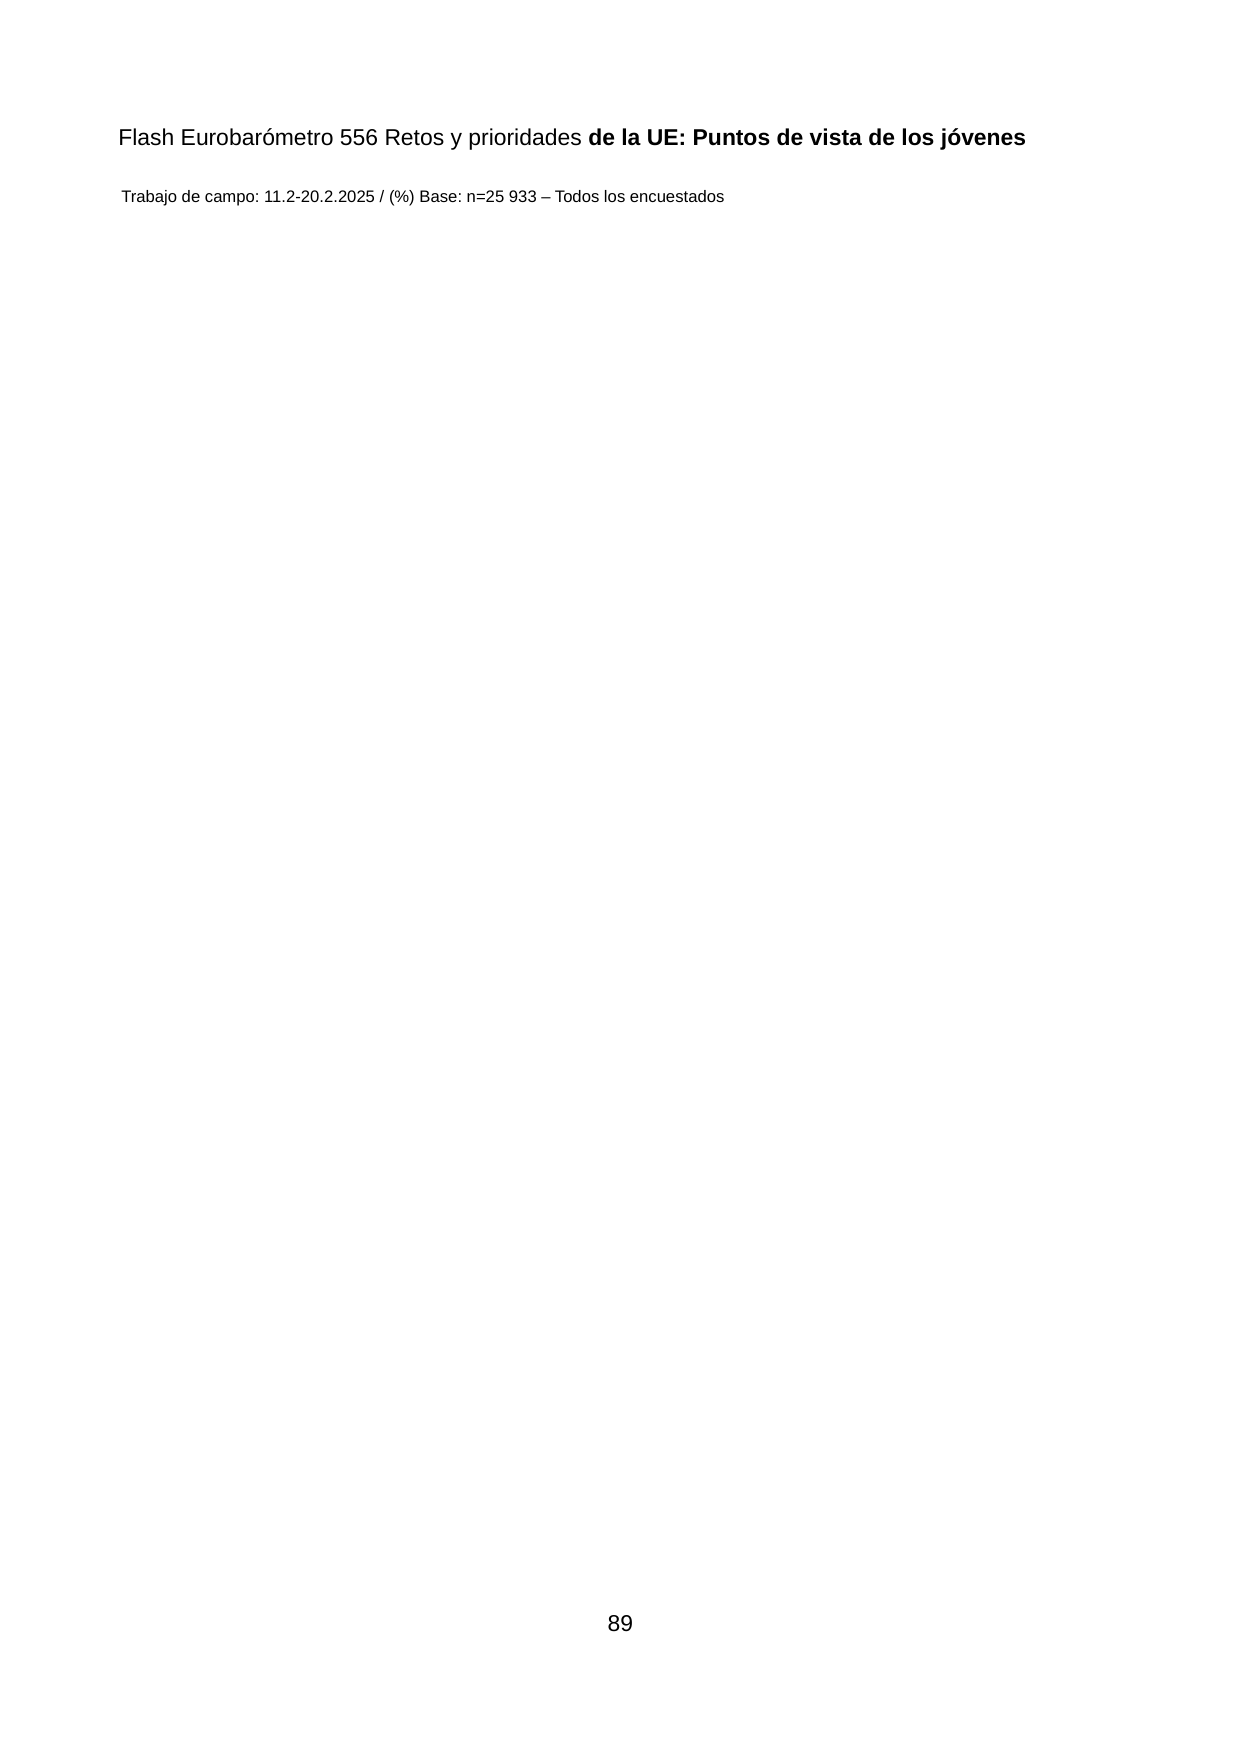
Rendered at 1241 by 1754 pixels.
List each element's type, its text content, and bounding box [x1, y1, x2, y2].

table_cell Trabajo de campo: 11.2-20.2.2025 / (%) Base: n=25 933 – Todos los encuestados [118, 180, 1122, 212]
